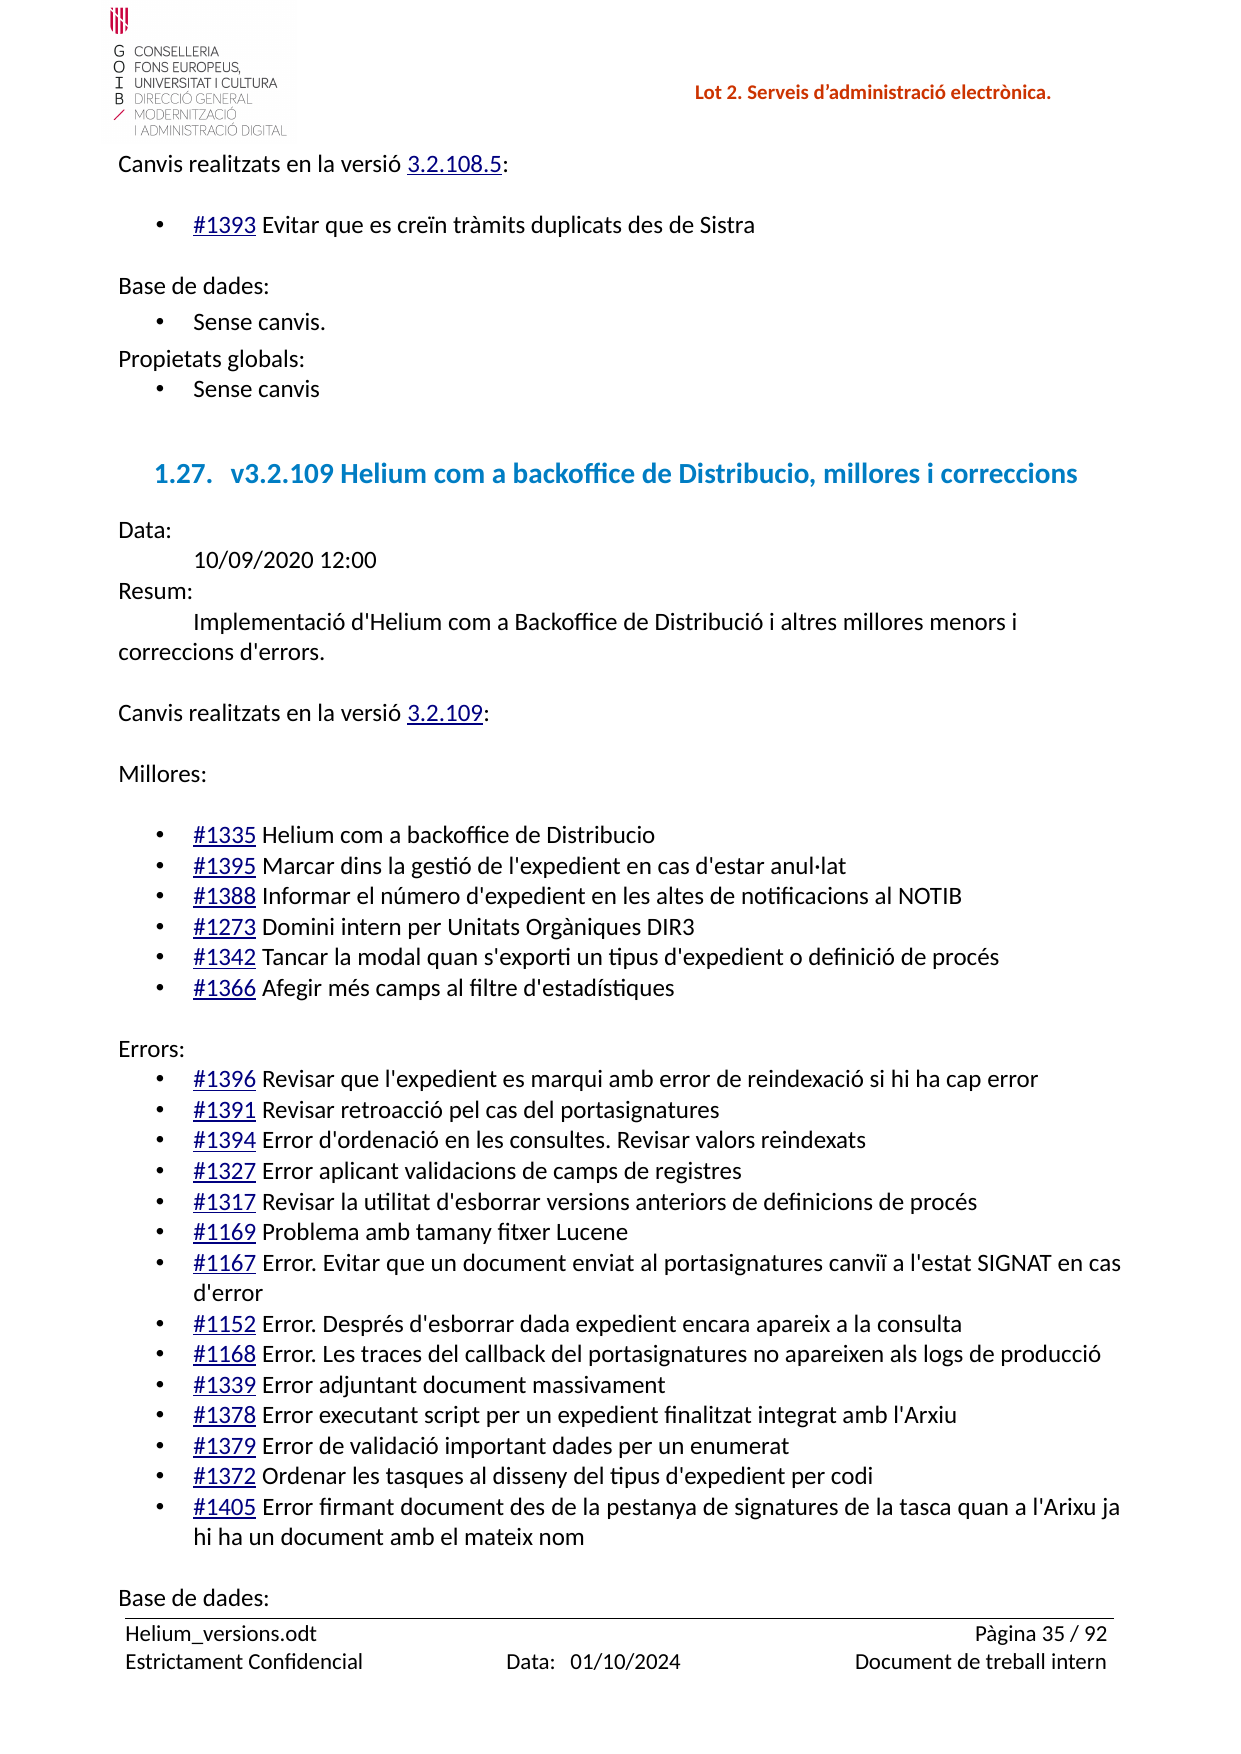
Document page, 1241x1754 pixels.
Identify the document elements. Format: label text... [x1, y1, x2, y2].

text Propietats globals: [118, 343, 1122, 373]
list #1395 Marcar dins la gestió de l'expedient en cas d'estar anul·lat [156, 850, 1122, 880]
list #1393 Evitar que es creïn tràmits duplicats des de Sistra [156, 209, 1122, 239]
list #1167 Error. Evitar que un document enviat al portasignatures canviï a l'estat SIGNAT en cas d'error [156, 1247, 1122, 1308]
text Errors: [118, 1033, 1122, 1063]
list #1317 Revisar la utilitat d'esborrar versions anteriors de definicions de procés [156, 1186, 1122, 1216]
list #1388 Informar el número d'expedient en les altes de notificacions al NOTIB [156, 880, 1122, 911]
list #1168 Error. Les traces del callback del portasignatures no apareixen als logs de producció [156, 1338, 1122, 1369]
list #1405 Error firmant document des de la pestanya de signatures de la tasca quan a l'Arixu ja hi ha un document amb el mateix nom [156, 1491, 1122, 1552]
list #1342 Tancar la modal quan s'exporti un tipus d'expedient o definició de procés [156, 941, 1122, 972]
list #1366 Afegir més camps al filtre d'estadístiques [156, 972, 1122, 1002]
list #1152 Error. Després d'esborrar dada expedient encara apareix a la consulta [156, 1308, 1122, 1338]
list #1169 Problema amb tamany fitxer Lucene [156, 1216, 1122, 1247]
list #1339 Error adjuntant document massivament [156, 1369, 1122, 1399]
text Canvis realitzats en la versió 3.2.109: [118, 697, 1122, 728]
list #1378 Error executant script per un expedient finalitzat integrat amb l'Arxiu [156, 1399, 1122, 1430]
text Implementació d'Helium com a Backoffice de Distribució i altres millores menors i correccions d'errors. [118, 606, 1122, 667]
list Sense canvis. [156, 306, 1122, 337]
text Canvis realitzats en la versió 3.2.108.5: [118, 148, 1122, 178]
picture [100, 0, 297, 144]
list #1327 Error aplicant validacions de camps de registres [156, 1155, 1122, 1186]
text Base de dades: [118, 1582, 1122, 1613]
text Resum: [118, 575, 1122, 606]
text Millores: [118, 758, 1122, 789]
list #1273 Domini intern per Unitats Orgàniques DIR3 [156, 911, 1122, 941]
text Data: [118, 514, 1122, 545]
list #1394 Error d'ordenació en les consultes. Revisar valors reindexats [156, 1124, 1122, 1155]
list #1396 Revisar que l'expedient es marqui amb error de reindexació si hi ha cap error [156, 1063, 1122, 1094]
list #1372 Ordenar les tasques al disseny del tipus d'expedient per codi [156, 1460, 1122, 1491]
subtitle v3.2.109 Helium com a backoffice de Distribucio, millores i correccions [153, 455, 1122, 491]
list #1379 Error de validació important dades per un enumerat [156, 1430, 1122, 1460]
list #1335 Helium com a backoffice de Distribucio [156, 819, 1122, 850]
list #1391 Revisar retroacció pel cas del portasignatures [156, 1094, 1122, 1124]
text 10/09/2020 12:00 [118, 545, 1122, 575]
list Sense canvis [156, 373, 1122, 404]
text Base de dades: [118, 270, 1122, 300]
